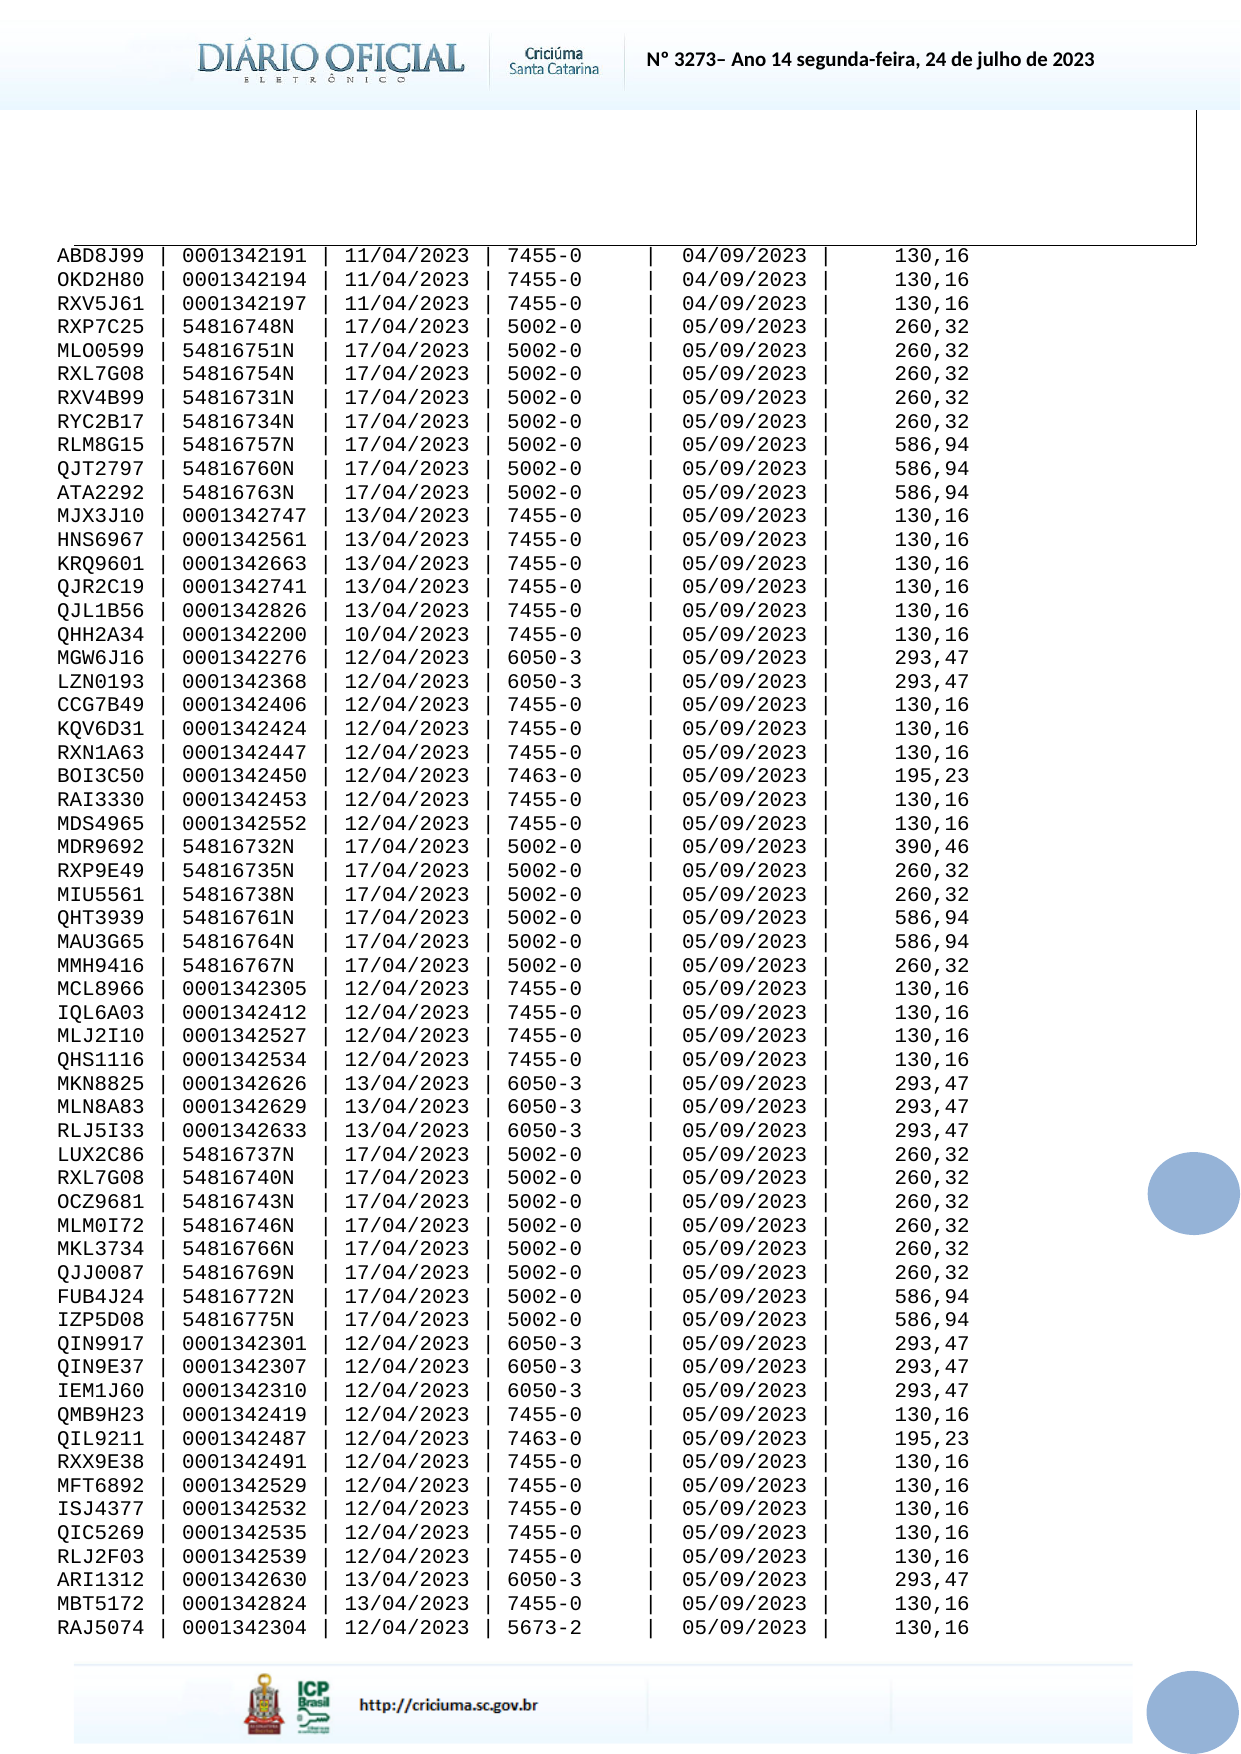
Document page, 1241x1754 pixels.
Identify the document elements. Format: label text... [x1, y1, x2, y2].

text MLO0599 | 54816751N | 17/04/2023 | 5002-0 | 05/09/2023 | 260,32 [44, 340, 1196, 363]
text HNS6967 | 0001342561 | 13/04/2023 | 7455-0 | 05/09/2023 | 130,16 [44, 529, 1196, 553]
text ATA2292 | 54816763N | 17/04/2023 | 5002-0 | 05/09/2023 | 586,94 [44, 482, 1196, 505]
text MLJ2I10 | 0001342527 | 12/04/2023 | 7455-0 | 05/09/2023 | 130,16 [44, 1026, 1196, 1049]
text CCG7B49 | 0001342406 | 12/04/2023 | 7455-0 | 05/09/2023 | 130,16 [44, 694, 1196, 718]
text MKN8825 | 0001342626 | 13/04/2023 | 6050-3 | 05/09/2023 | 293,47 [44, 1073, 1196, 1096]
text QMB9H23 | 0001342419 | 12/04/2023 | 7455-0 | 05/09/2023 | 130,16 [44, 1404, 1196, 1427]
text RXP7C25 | 54816748N | 17/04/2023 | 5002-0 | 05/09/2023 | 260,32 [44, 316, 1196, 340]
text MAU3G65 | 54816764N | 17/04/2023 | 5002-0 | 05/09/2023 | 586,94 [44, 931, 1196, 954]
text MKL3734 | 54816766N | 17/04/2023 | 5002-0 | 05/09/2023 | 260,32 [44, 1238, 1196, 1262]
text MFT6892 | 0001342529 | 12/04/2023 | 7455-0 | 05/09/2023 | 130,16 [44, 1475, 1196, 1498]
text QHS1116 | 0001342534 | 12/04/2023 | 7455-0 | 05/09/2023 | 130,16 [44, 1049, 1196, 1073]
text ISJ4377 | 0001342532 | 12/04/2023 | 7455-0 | 05/09/2023 | 130,16 [44, 1498, 1196, 1522]
text MJX3J10 | 0001342747 | 13/04/2023 | 7455-0 | 05/09/2023 | 130,16 [44, 505, 1196, 529]
text MLN8A83 | 0001342629 | 13/04/2023 | 6050-3 | 05/09/2023 | 293,47 [44, 1096, 1196, 1120]
text IEM1J60 | 0001342310 | 12/04/2023 | 6050-3 | 05/09/2023 | 293,47 [44, 1380, 1196, 1404]
text IZP5D08 | 54816775N | 17/04/2023 | 5002-0 | 05/09/2023 | 586,94 [44, 1309, 1196, 1333]
text QIN9917 | 0001342301 | 12/04/2023 | 6050-3 | 05/09/2023 | 293,47 [44, 1333, 1196, 1357]
text RLJ5I33 | 0001342633 | 13/04/2023 | 6050-3 | 05/09/2023 | 293,47 [44, 1120, 1196, 1144]
text RXX9E38 | 0001342491 | 12/04/2023 | 7455-0 | 05/09/2023 | 130,16 [44, 1451, 1196, 1475]
text ABD8J99 | 0001342191 | 11/04/2023 | 7455-0 | 04/09/2023 | 130,16 [44, 245, 1196, 269]
text MBT5172 | 0001342824 | 13/04/2023 | 7455-0 | 05/09/2023 | 130,16 [44, 1593, 1196, 1617]
text MDS4965 | 0001342552 | 12/04/2023 | 7455-0 | 05/09/2023 | 130,16 [44, 813, 1196, 836]
text QIL9211 | 0001342487 | 12/04/2023 | 7463-0 | 05/09/2023 | 195,23 [44, 1427, 1196, 1451]
text RXP9E49 | 54816735N | 17/04/2023 | 5002-0 | 05/09/2023 | 260,32 [44, 860, 1196, 884]
text RXL7G08 | 54816740N | 17/04/2023 | 5002-0 | 05/09/2023 | 260,32 [44, 1167, 1157, 1191]
text RYC2B17 | 54816734N | 17/04/2023 | 5002-0 | 05/09/2023 | 260,32 [44, 411, 1196, 434]
text QHT3939 | 54816761N | 17/04/2023 | 5002-0 | 05/09/2023 | 586,94 [44, 907, 1196, 931]
text RAI3330 | 0001342453 | 12/04/2023 | 7455-0 | 05/09/2023 | 130,16 [44, 789, 1196, 813]
text KQV6D31 | 0001342424 | 12/04/2023 | 7455-0 | 05/09/2023 | 130,16 [44, 718, 1196, 742]
text QJL1B56 | 0001342826 | 13/04/2023 | 7455-0 | 05/09/2023 | 130,16 [44, 600, 1196, 623]
text MDR9692 | 54816732N | 17/04/2023 | 5002-0 | 05/09/2023 | 390,46 [44, 836, 1196, 860]
text QIN9E37 | 0001342307 | 12/04/2023 | 6050-3 | 05/09/2023 | 293,47 [44, 1357, 1196, 1380]
text QIC5269 | 0001342535 | 12/04/2023 | 7455-0 | 05/09/2023 | 130,16 [44, 1522, 1196, 1546]
text QJJ0087 | 54816769N | 17/04/2023 | 5002-0 | 05/09/2023 | 260,32 [44, 1262, 1196, 1286]
text RXV5J61 | 0001342197 | 11/04/2023 | 7455-0 | 04/09/2023 | 130,16 [44, 292, 1196, 316]
text BOI3C50 | 0001342450 | 12/04/2023 | 7463-0 | 05/09/2023 | 195,23 [44, 765, 1196, 789]
text MLM0I72 | 54816746N | 17/04/2023 | 5002-0 | 05/09/2023 | 260,32 [44, 1215, 1196, 1238]
text RXN1A63 | 0001342447 | 12/04/2023 | 7455-0 | 05/09/2023 | 130,16 [44, 742, 1196, 765]
text OCZ9681 | 54816743N | 17/04/2023 | 5002-0 | 05/09/2023 | 260,32 [44, 1191, 1153, 1215]
text RLM8G15 | 54816757N | 17/04/2023 | 5002-0 | 05/09/2023 | 586,94 [44, 434, 1196, 458]
text QJT2797 | 54816760N | 17/04/2023 | 5002-0 | 05/09/2023 | 586,94 [44, 458, 1196, 482]
text OKD2H80 | 0001342194 | 11/04/2023 | 7455-0 | 04/09/2023 | 130,16 [44, 269, 1196, 292]
text MIU5561 | 54816738N | 17/04/2023 | 5002-0 | 05/09/2023 | 260,32 [44, 884, 1196, 907]
text MGW6J16 | 0001342276 | 12/04/2023 | 6050-3 | 05/09/2023 | 293,47 [44, 647, 1196, 671]
text RLJ2F03 | 0001342539 | 12/04/2023 | 7455-0 | 05/09/2023 | 130,16 [44, 1546, 1196, 1569]
text ARI1312 | 0001342630 | 13/04/2023 | 6050-3 | 05/09/2023 | 293,47 [44, 1569, 1196, 1593]
text MCL8966 | 0001342305 | 12/04/2023 | 7455-0 | 05/09/2023 | 130,16 [44, 978, 1196, 1002]
text LZN0193 | 0001342368 | 12/04/2023 | 6050-3 | 05/09/2023 | 293,47 [44, 671, 1196, 694]
text RXV4B99 | 54816731N | 17/04/2023 | 5002-0 | 05/09/2023 | 260,32 [44, 387, 1196, 411]
text RAJ5074 | 0001342304 | 12/04/2023 | 5673-2 | 05/09/2023 | 130,16 [44, 1617, 1196, 1640]
text MMH9416 | 54816767N | 17/04/2023 | 5002-0 | 05/09/2023 | 260,32 [44, 954, 1196, 978]
text FUB4J24 | 54816772N | 17/04/2023 | 5002-0 | 05/09/2023 | 586,94 [44, 1286, 1196, 1309]
text LUX2C86 | 54816737N | 17/04/2023 | 5002-0 | 05/09/2023 | 260,32 [44, 1144, 1196, 1167]
text KRQ9601 | 0001342663 | 13/04/2023 | 7455-0 | 05/09/2023 | 130,16 [44, 553, 1196, 576]
text IQL6A03 | 0001342412 | 12/04/2023 | 7455-0 | 05/09/2023 | 130,16 [44, 1002, 1196, 1026]
text QJR2C19 | 0001342741 | 13/04/2023 | 7455-0 | 05/09/2023 | 130,16 [44, 576, 1196, 600]
text RXL7G08 | 54816754N | 17/04/2023 | 5002-0 | 05/09/2023 | 260,32 [44, 363, 1196, 387]
text QHH2A34 | 0001342200 | 10/04/2023 | 7455-0 | 05/09/2023 | 130,16 [44, 623, 1196, 647]
